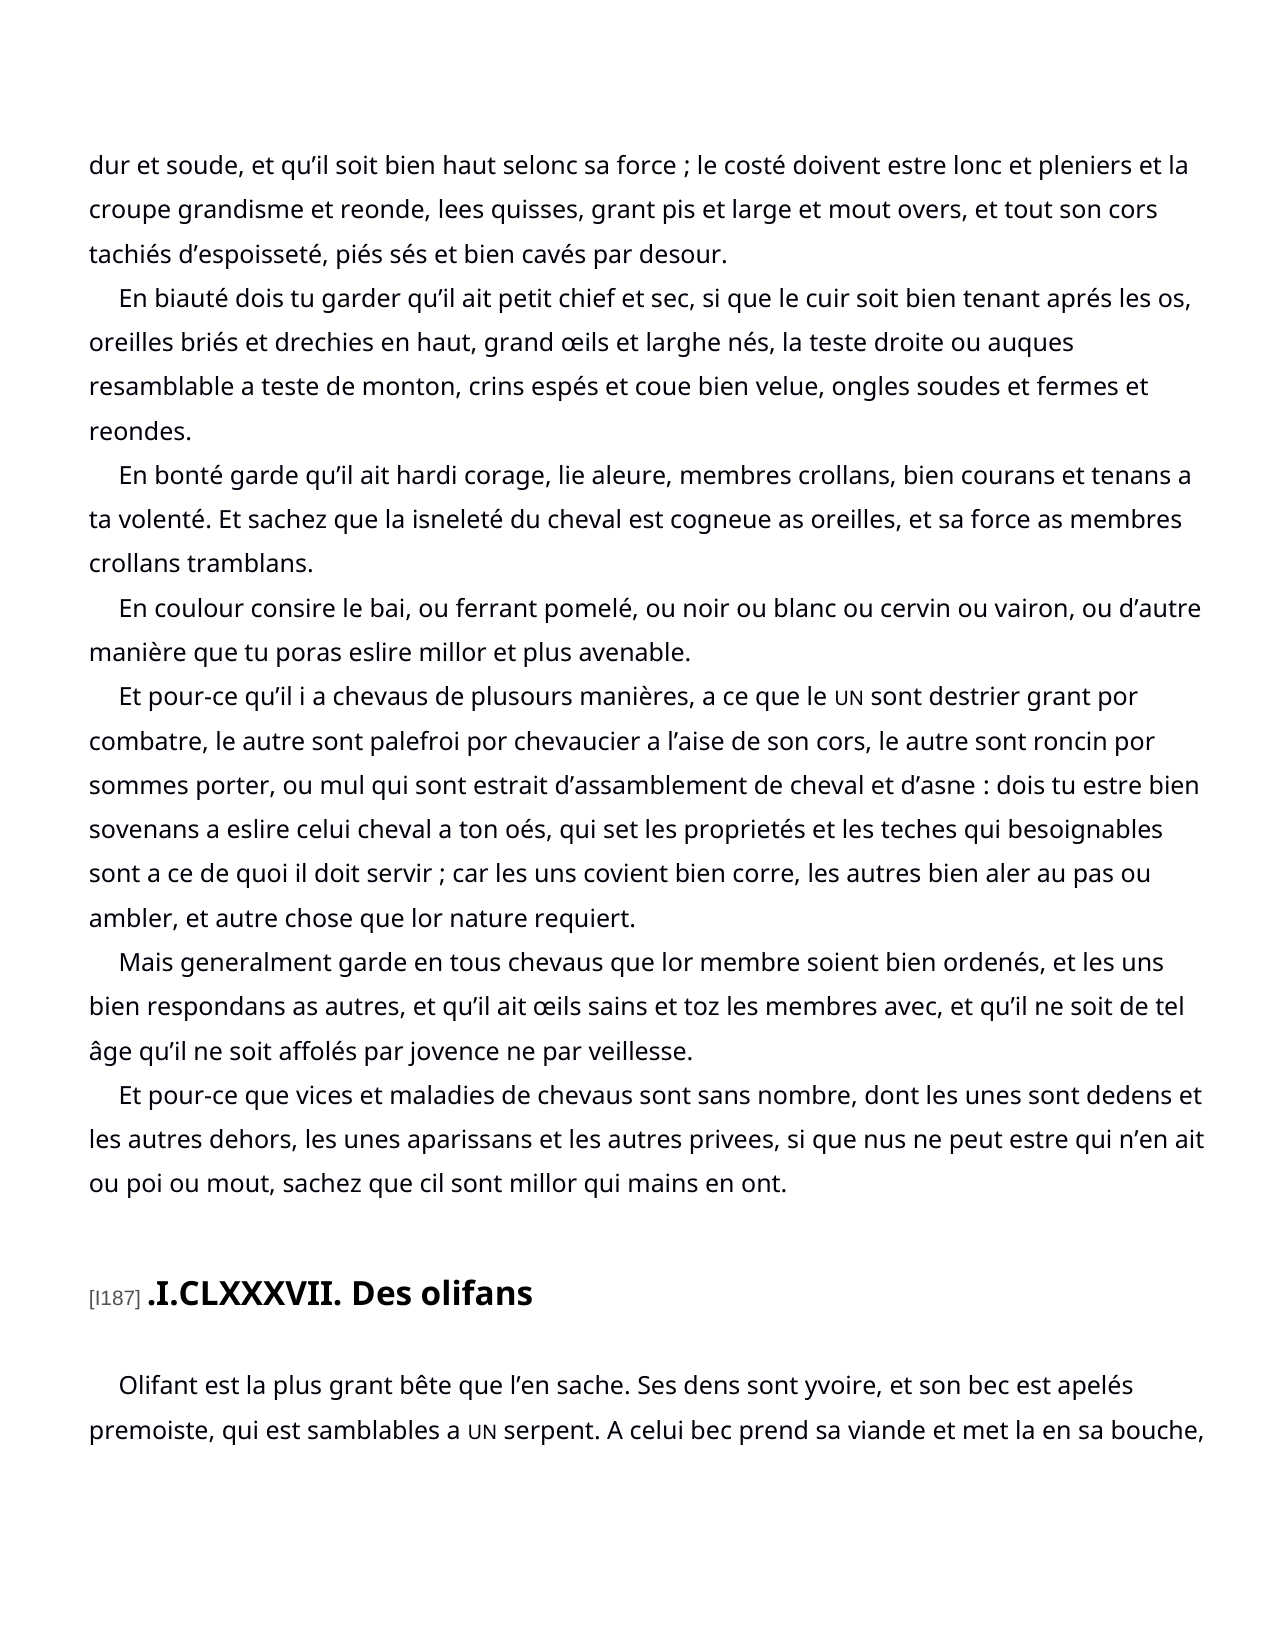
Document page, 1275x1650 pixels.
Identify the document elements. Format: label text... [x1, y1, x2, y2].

text En biauté dois tu garder qu’il ait petit chief et sec, si que le cuir soit bien tenant aprés les os, oreilles briés et drechies en haut, grand œils et larghe nés, la teste droite ou auques resamblable a teste de monton, crins espés et coue bien velue, ongles soudes et fermes et reondes. [89, 281, 1216, 447]
text Et pour-ce que vices et maladies de chevaus sont sans nombre, dont les unes sont dedens et les autres dehors, les unes aparissans et les autres privees, si que nus ne peut estre qui n’en ait ou poi ou mout, sachez que cil sont millor qui mains en ont. [89, 1077, 1216, 1200]
text En bonté garde qu’il ait hardi corage, lie aleure, membres crollans, bien courans et tenans a ta volenté. Et sachez que la isneleté du cheval est cogneue as oreilles, et sa force as membres crollans tramblans. [89, 458, 1216, 580]
text dur et soude, et qu’il soit bien haut selonc sa force ; le costé doivent estre lonc et pleniers et la croupe grandisme et reonde, lees quisses, grant pis et large et mout overs, et tout son cors tachiés d’espoisseté, piés sés et bien cavés par desour. [89, 148, 1216, 270]
text Mais generalment garde en tous chevaus que lor membre soient bien ordenés, et les uns bien respondans as autres, et qu’il ait œils sains et toz les membres avec, et qu’il ne soit de tel âge qu’il ne soit affolés par jovence ne par veillesse. [89, 944, 1216, 1067]
subtitle [I187] .I.CLXXXVII. Des olifans [89, 1269, 1216, 1315]
text Olifant est la plus grant bête que l’en sache. Ses dens sont yvoire, et son bec est apelés premoiste, qui est samblables a un serpent. A celui bec prend sa viande et met la en sa bouche, [89, 1368, 1216, 1446]
text En coulour consire le bai, ou ferrant pomelé, ou noir ou blanc ou cervin ou vairon, ou d’autre manière que tu poras eslire millor et plus avenable. [89, 590, 1216, 669]
text Et pour-ce qu’il i a chevaus de plusours manières, a ce que le un sont destrier grant por combatre, le autre sont palefroi por chevaucier a l’aise de son cors, le autre sont roncin por sommes porter, ou mul qui sont estrait d’assamblement de cheval et d’asne : dois tu estre bien sovenans a eslire celui cheval a ton oés, qui set les proprietés et les teches qui besoignables sont a ce de quoi il doit servir ; car les uns covient bien corre, les autres bien aler au pas ou ambler, et autre chose que lor nature requiert. [89, 679, 1216, 934]
